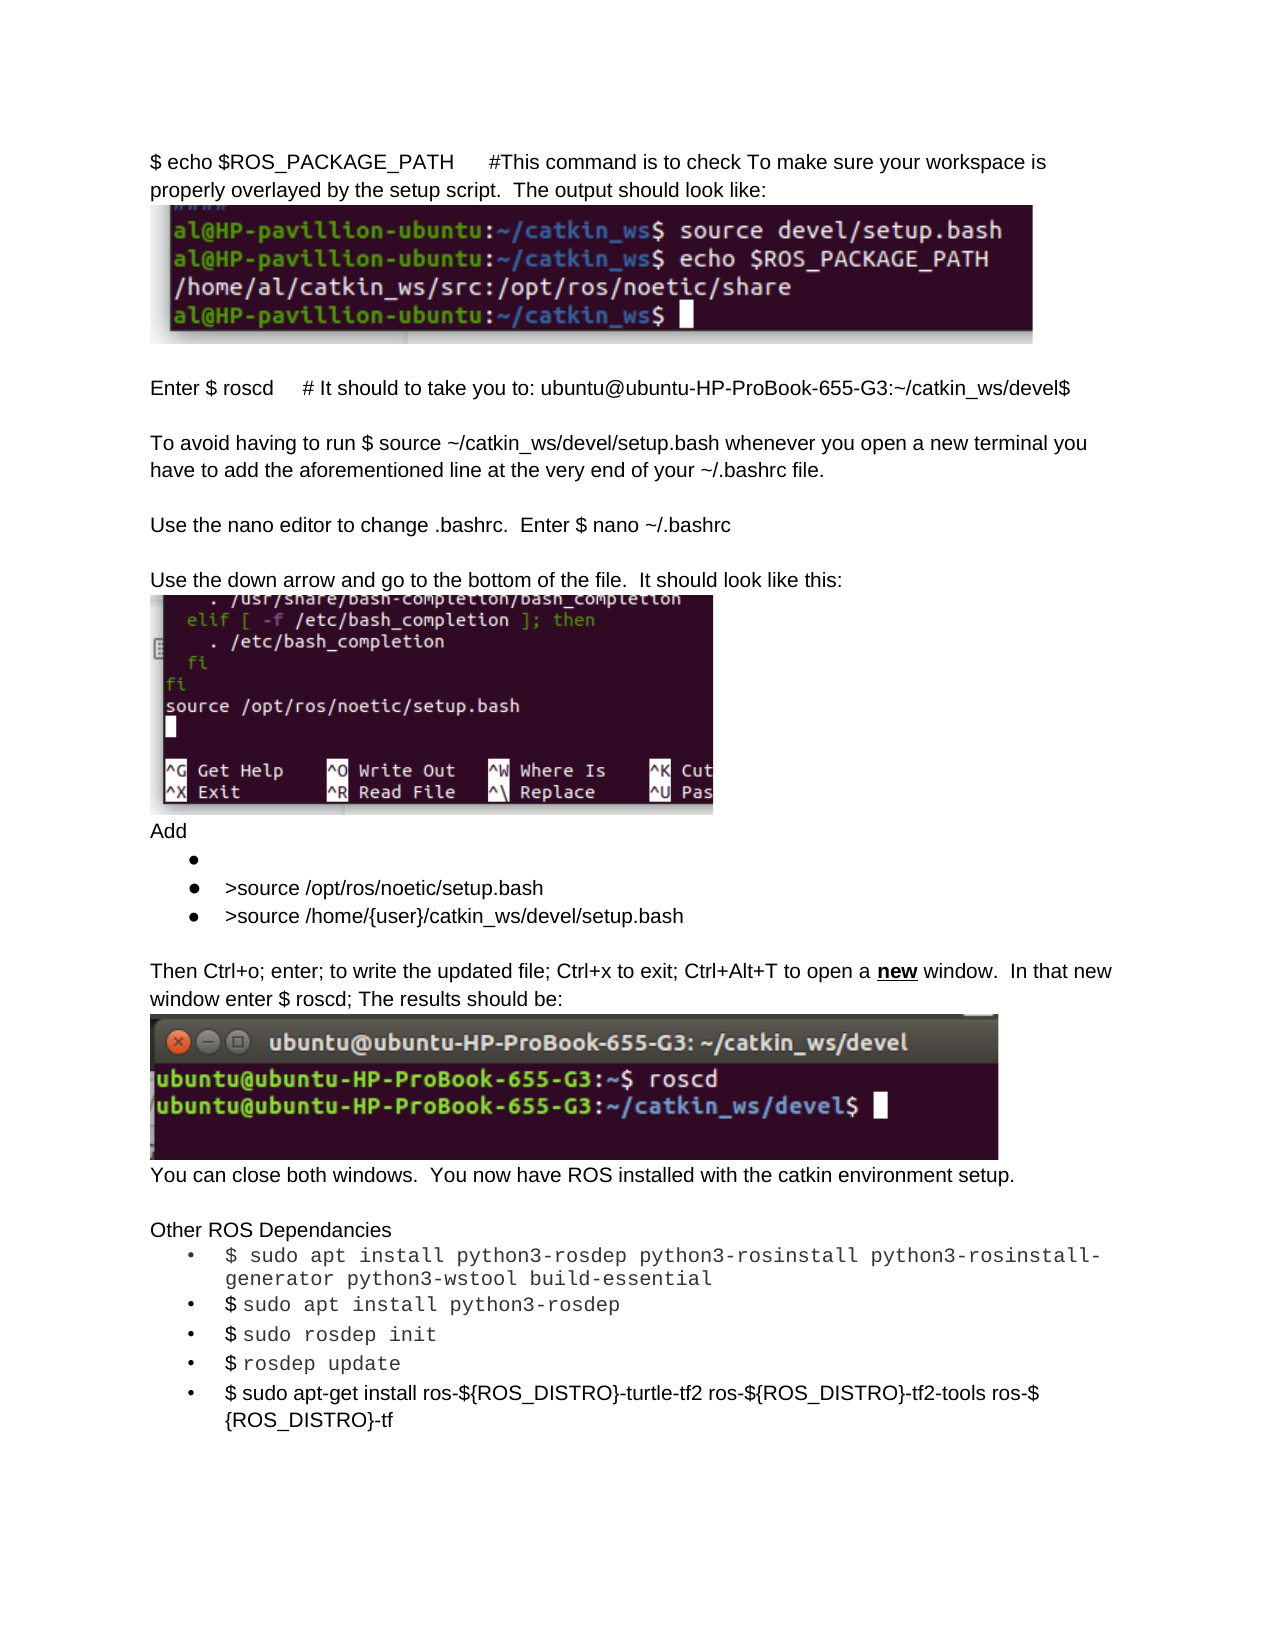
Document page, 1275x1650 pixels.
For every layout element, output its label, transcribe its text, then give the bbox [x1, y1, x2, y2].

list $ rosdep update [187, 1351, 1125, 1377]
text $ echo $ROS_PACKAGE_PATH #This command is to check To make sure your workspace is properly overlayed by the setup script. The output should look like: [150, 150, 1125, 201]
list >source /opt/ros/noetic/setup.bash [187, 874, 1125, 900]
text You can close both windows. You now have ROS installed with the catkin environment setup. [150, 1163, 1125, 1187]
text Then Ctrl+o; enter; to write the updated file; Ctrl+x to exit; Ctrl+Alt+T to open a new window. In that new window enter $ roscd; The results should be: [150, 959, 1125, 1011]
text Other ROS Dependancies [150, 1218, 1125, 1242]
list $ sudo rosdep init [187, 1321, 1125, 1347]
text Use the nano editor to change .bashrc. Enter $ nano ~/.bashrc [150, 513, 1125, 537]
picture [150, 205, 1033, 344]
text Enter $ roscd # It should to take you to: ubuntu@ubuntu-HP-ProBook-655-G3:~/catkin_ws/devel$ [150, 375, 1125, 399]
list >source /home/{user}/catkin_ws/devel/setup.bash [187, 904, 1125, 928]
text Use the down arrow and go to the bottom of the file. It should look like this: [150, 568, 1125, 592]
list $ sudo apt install python3-rosdep [187, 1292, 1125, 1317]
picture [150, 595, 714, 815]
picture [150, 1014, 999, 1160]
text To avoid having to run $ source ~/catkin_ws/devel/setup.bash whenever you open a new terminal you have to add the aforementioned line at the very end of your ~/.bashrc file. [150, 430, 1125, 482]
text Add [150, 819, 1125, 843]
list $ sudo apt install python3-rosdep python3-rosinstall python3-rosinstall-generator python3-wstool build-essential [187, 1246, 1125, 1292]
list $ sudo apt-get install ros-${ROS_DISTRO}-turtle-tf2 ros-${ROS_DISTRO}-tf2-tools ros-${ROS_DISTRO}-tf [187, 1381, 1125, 1432]
